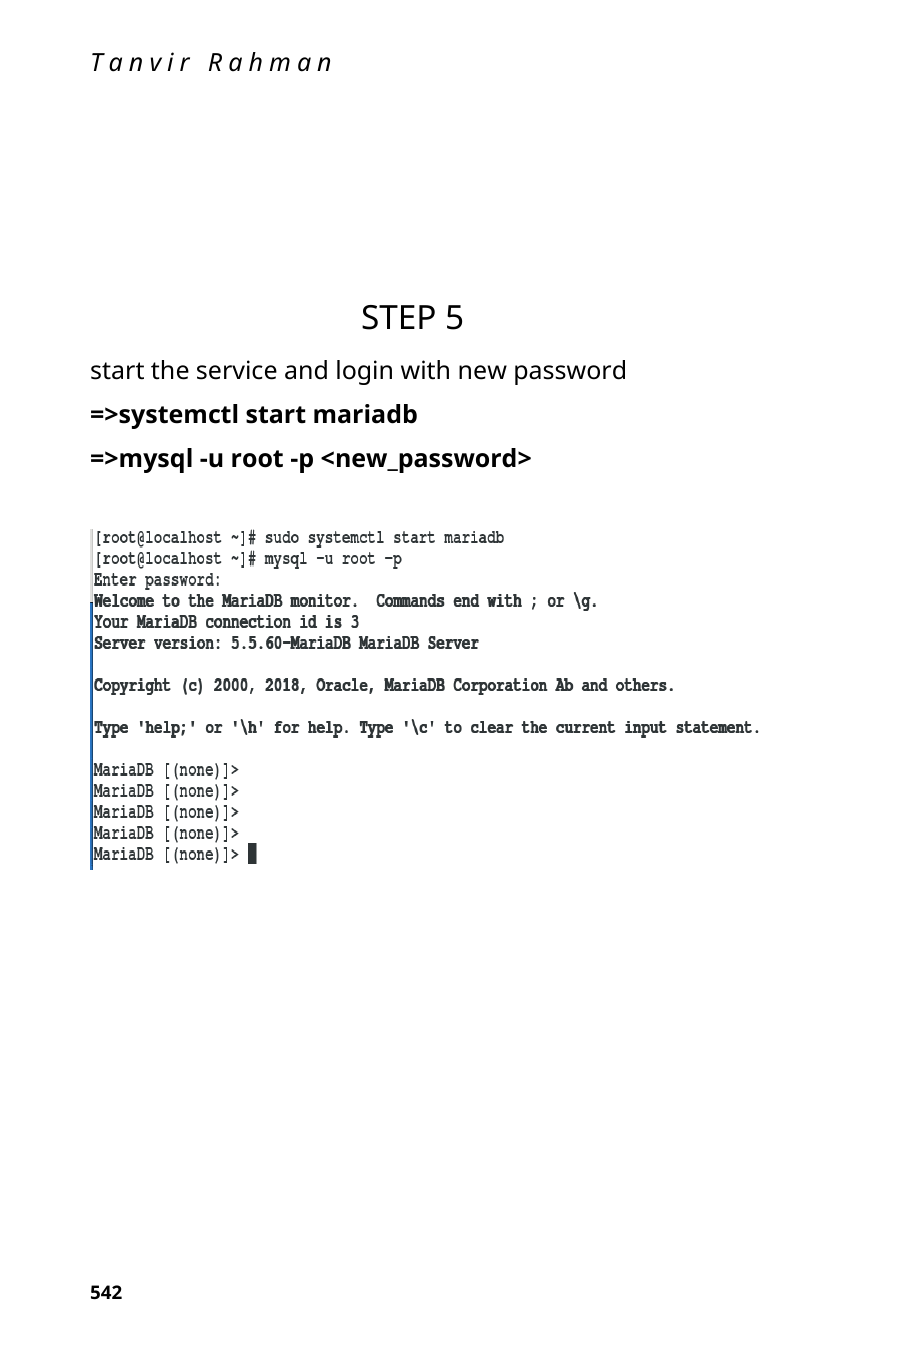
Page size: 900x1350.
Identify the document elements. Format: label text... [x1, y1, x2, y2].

text start the service and login with new password [90, 352, 810, 387]
text =>systemctl start mariadb [90, 397, 810, 431]
text STEP 5 [90, 293, 735, 339]
text =>mysql -u root -p <new_password> [90, 441, 810, 475]
picture [90, 529, 811, 870]
